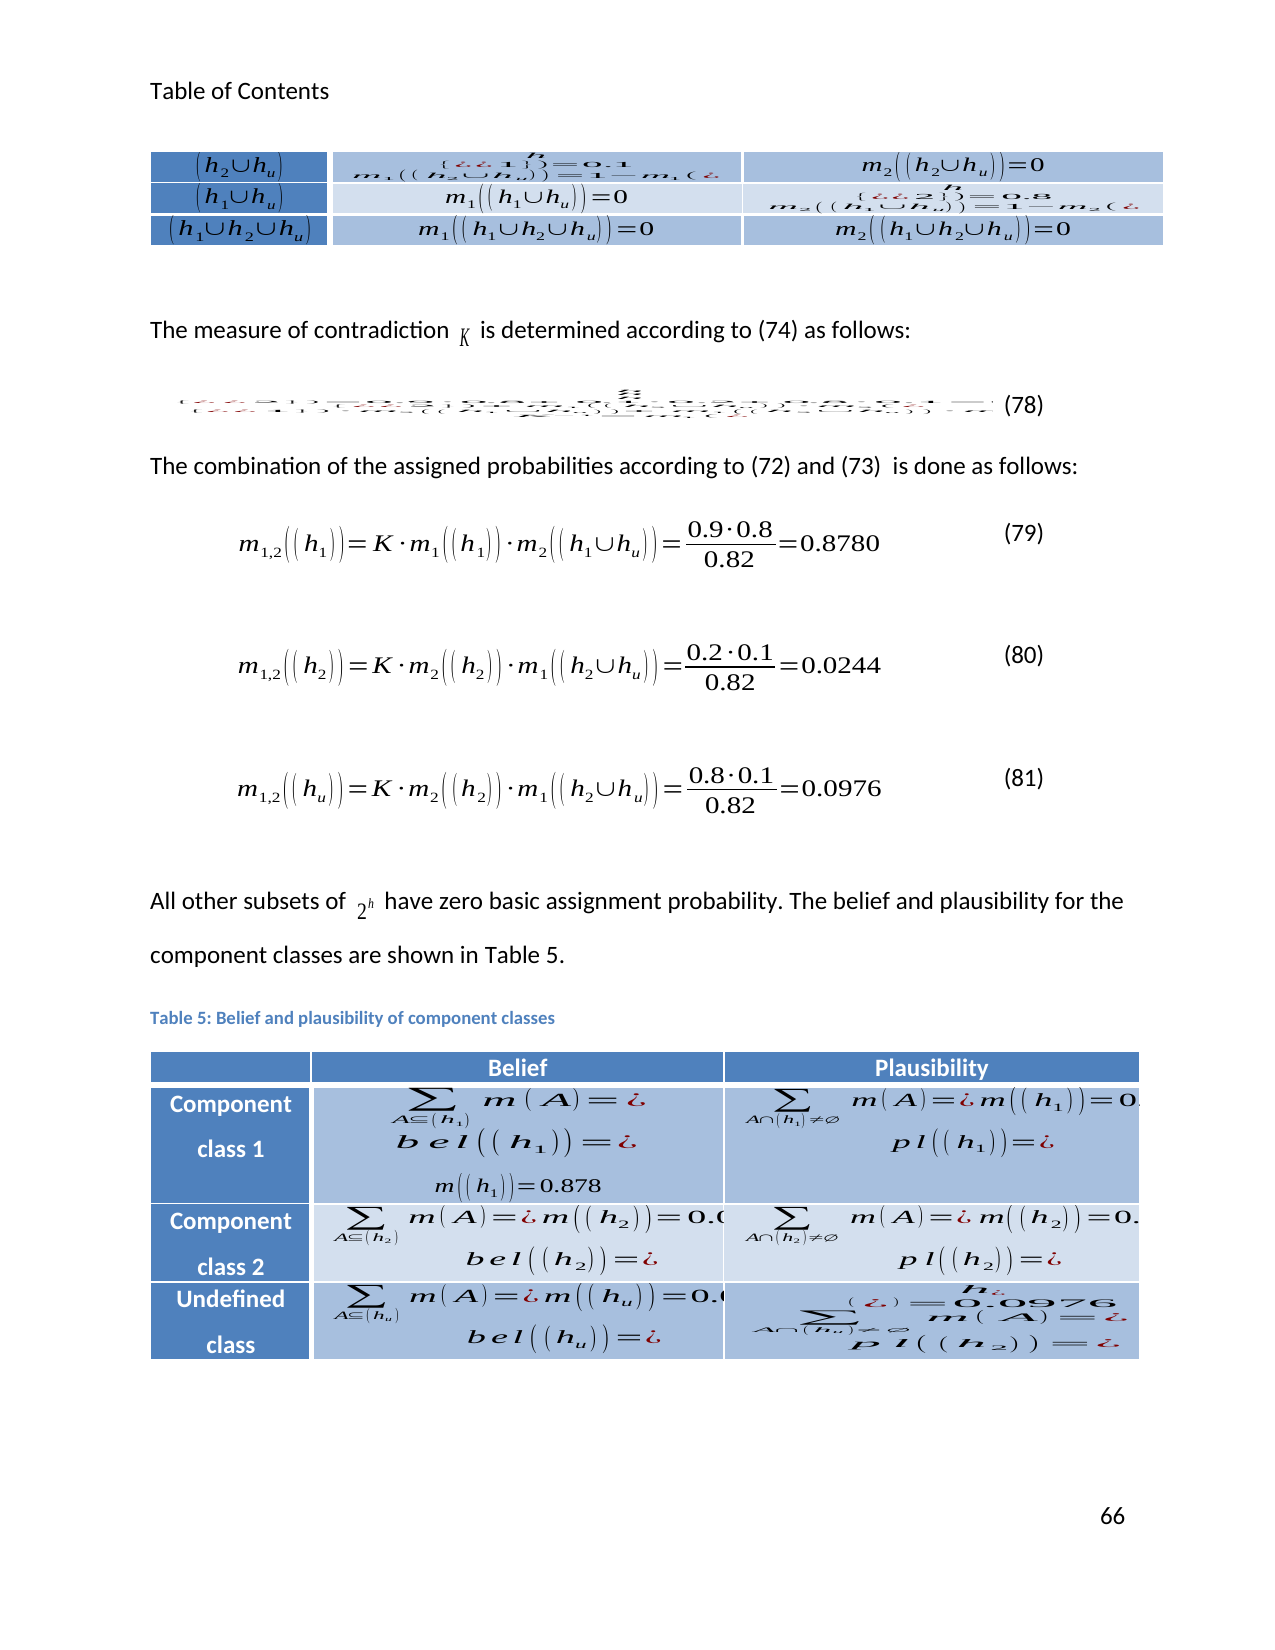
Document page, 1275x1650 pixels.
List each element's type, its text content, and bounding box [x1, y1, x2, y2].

table_cell Undefined class [151, 1283, 309, 1359]
table_cell [314, 1283, 723, 1359]
text The combination of the assigned probabilities according to (72) and (73) is done as follows: [150, 450, 1125, 481]
table_cell Component class 1 [151, 1088, 309, 1203]
table_cell [151, 216, 327, 245]
table_header (81) [992, 763, 1057, 819]
table_header [150, 763, 992, 819]
table_cell [333, 184, 742, 213]
table_cell [314, 1088, 723, 1203]
table_cell [725, 1088, 1139, 1203]
table_cell [333, 152, 741, 182]
table_cell [333, 216, 741, 245]
table_cell [725, 1283, 1139, 1359]
table_header [150, 640, 992, 696]
table_cell [150, 420, 992, 450]
table_cell [743, 184, 1163, 213]
table_header Plausibility [725, 1052, 1139, 1082]
table_cell [151, 152, 327, 182]
table_cell [744, 216, 1163, 245]
table_header (78) [992, 389, 1057, 420]
text Table 5: Belief and plausibility of component classes [150, 1006, 1125, 1029]
table_header [151, 1052, 310, 1082]
table_cell Component class 2 [151, 1204, 309, 1281]
table_cell [992, 420, 1057, 450]
table_cell [724, 1205, 1139, 1281]
table_header [150, 517, 992, 573]
table_cell [151, 183, 327, 213]
table_cell [314, 1205, 723, 1281]
table_header (80) [992, 640, 1057, 696]
table_header [150, 389, 992, 420]
text The measure of contradiction is determined according to (74) as follows: [150, 314, 1125, 353]
text All other subsets of have zero basic assignment probability. The belief and plausibility for the component classes are shown in Table 5. [150, 885, 1125, 970]
table_header (79) [992, 517, 1057, 573]
table_cell [744, 152, 1163, 182]
table_header Belief [312, 1052, 723, 1082]
